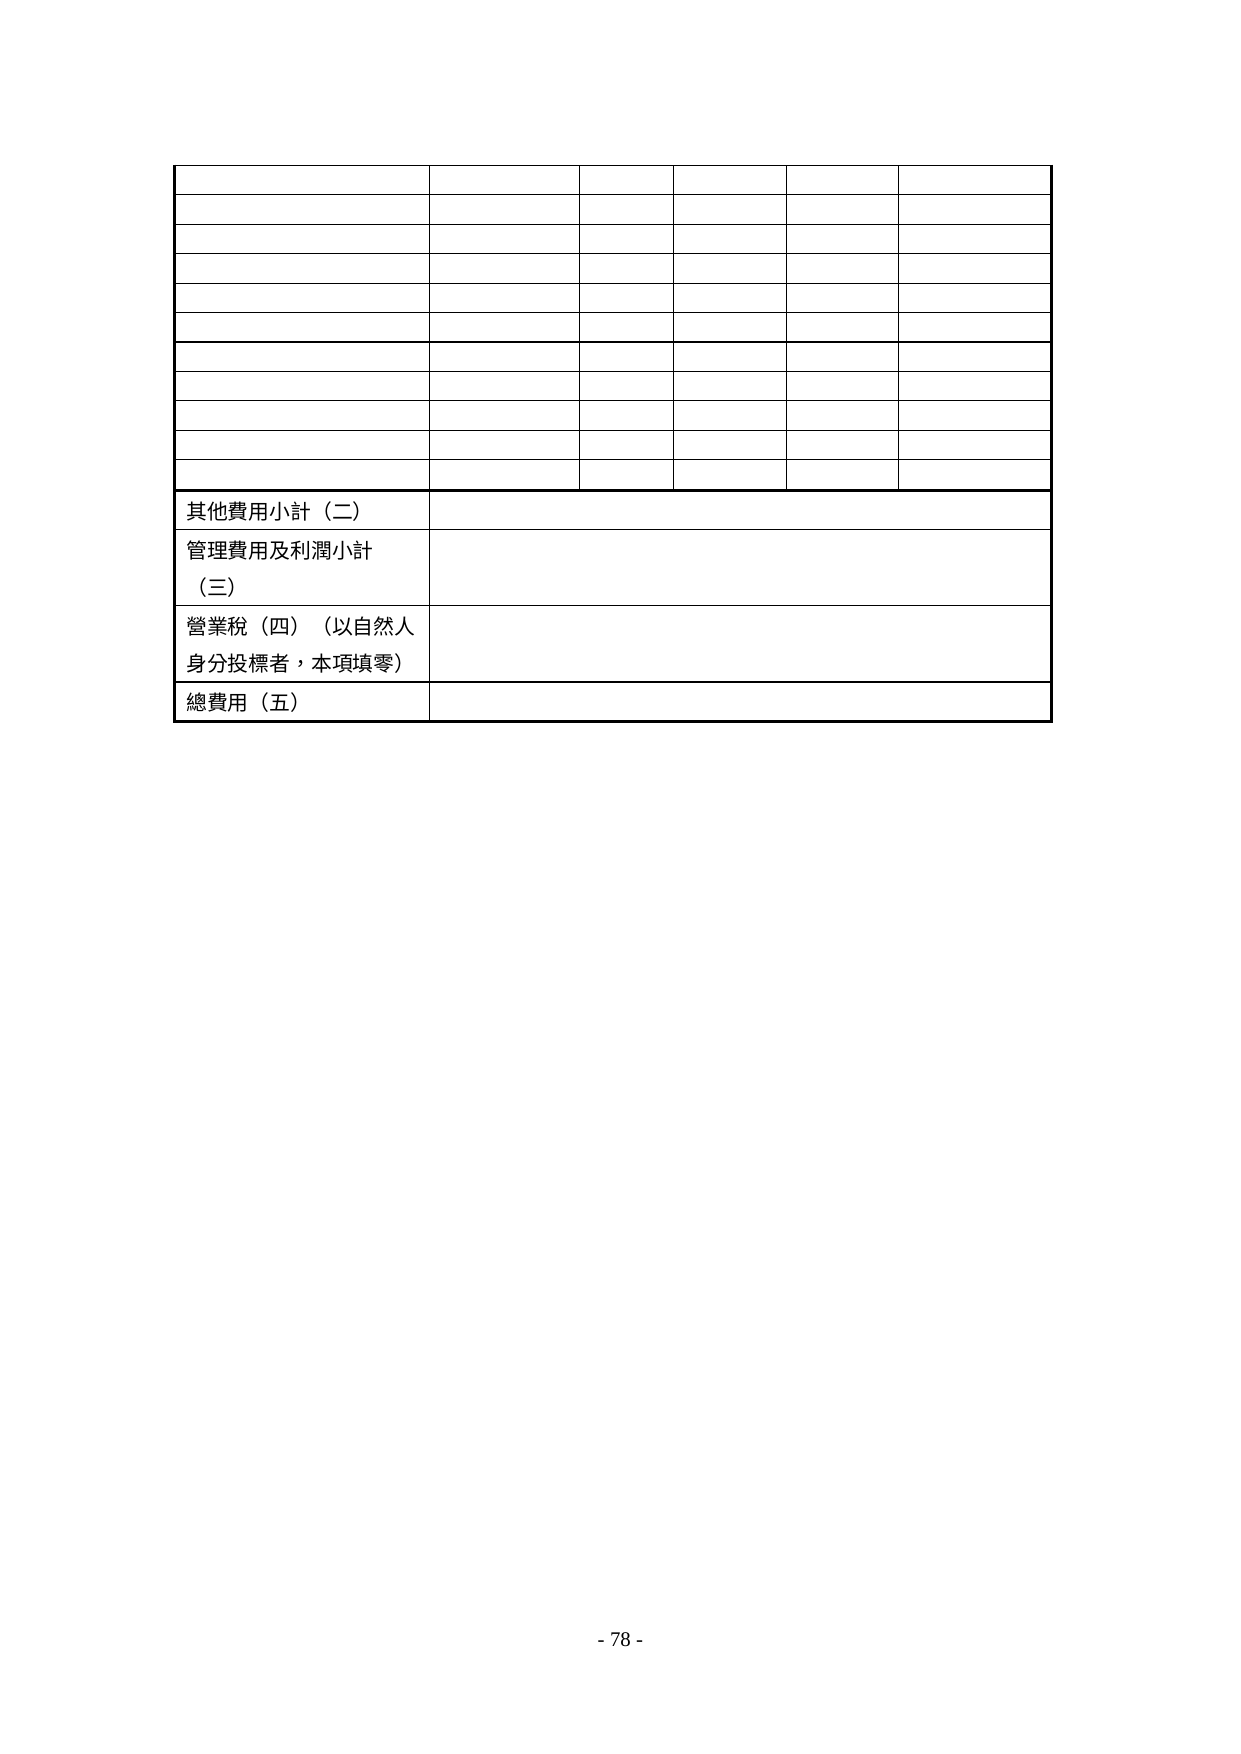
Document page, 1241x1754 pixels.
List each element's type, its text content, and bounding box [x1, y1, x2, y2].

table_cell [787, 372, 898, 400]
table_cell [430, 606, 1050, 681]
table_cell [430, 343, 579, 371]
table_cell [787, 431, 898, 459]
table_cell [899, 372, 1050, 400]
table_cell [580, 401, 673, 430]
table_cell [787, 225, 898, 253]
table_cell [176, 372, 429, 400]
table_cell [674, 460, 786, 489]
table_cell [674, 284, 786, 312]
table_cell [787, 254, 898, 282]
table_cell [787, 460, 898, 489]
table_cell [430, 683, 1050, 720]
table_cell [176, 431, 429, 459]
table_cell [787, 195, 898, 223]
table_cell [580, 284, 673, 312]
table_cell [430, 195, 579, 223]
table_cell [176, 225, 429, 253]
table_cell [899, 401, 1050, 430]
table_cell [674, 166, 786, 194]
table_cell [674, 195, 786, 223]
table_cell [580, 195, 673, 223]
table_cell [674, 401, 786, 430]
table_cell 管理費用及利潤小計（三） [176, 530, 429, 605]
table_cell [430, 401, 579, 430]
table_cell [580, 343, 673, 371]
table_cell [787, 343, 898, 371]
table_cell [899, 225, 1050, 253]
table_cell 營業稅（四）（以自然人身分投標者，本項填零） [176, 606, 429, 681]
table_cell [580, 372, 673, 400]
table_cell [176, 254, 429, 282]
table_cell [899, 284, 1050, 312]
table_cell [787, 313, 898, 341]
table_cell [430, 166, 579, 194]
table_cell [176, 460, 429, 489]
table_cell [580, 431, 673, 459]
table_cell [899, 195, 1050, 223]
table_cell [580, 313, 673, 341]
table_cell [899, 431, 1050, 459]
table_cell [430, 225, 579, 253]
table_cell [580, 254, 673, 282]
table_cell [176, 166, 429, 194]
table_cell [674, 254, 786, 282]
table_cell [899, 343, 1050, 371]
table_cell [430, 372, 579, 400]
table_cell [430, 460, 579, 489]
table_cell [674, 343, 786, 371]
table_cell [430, 530, 1050, 605]
table_cell [430, 254, 579, 282]
table_cell [899, 166, 1050, 194]
table_cell [787, 401, 898, 430]
table_cell [674, 431, 786, 459]
table_cell [580, 166, 673, 194]
table_cell [430, 431, 579, 459]
table_cell [899, 460, 1050, 489]
table_cell [430, 492, 1050, 529]
table_cell [899, 254, 1050, 282]
table_cell [580, 460, 673, 489]
table_cell [430, 313, 579, 341]
table_cell 總費用（五） [176, 683, 429, 720]
table_cell [176, 284, 429, 312]
table_cell [674, 313, 786, 341]
table_cell [176, 195, 429, 223]
table_cell [674, 225, 786, 253]
table_cell 其他費用小計（二） [176, 492, 429, 529]
table_cell [176, 313, 429, 341]
table_cell [899, 313, 1050, 341]
table_cell [430, 284, 579, 312]
table_cell [674, 372, 786, 400]
table_cell [176, 343, 429, 371]
table_cell [176, 401, 429, 430]
table_cell [787, 166, 898, 194]
table_cell [580, 225, 673, 253]
table_cell [787, 284, 898, 312]
